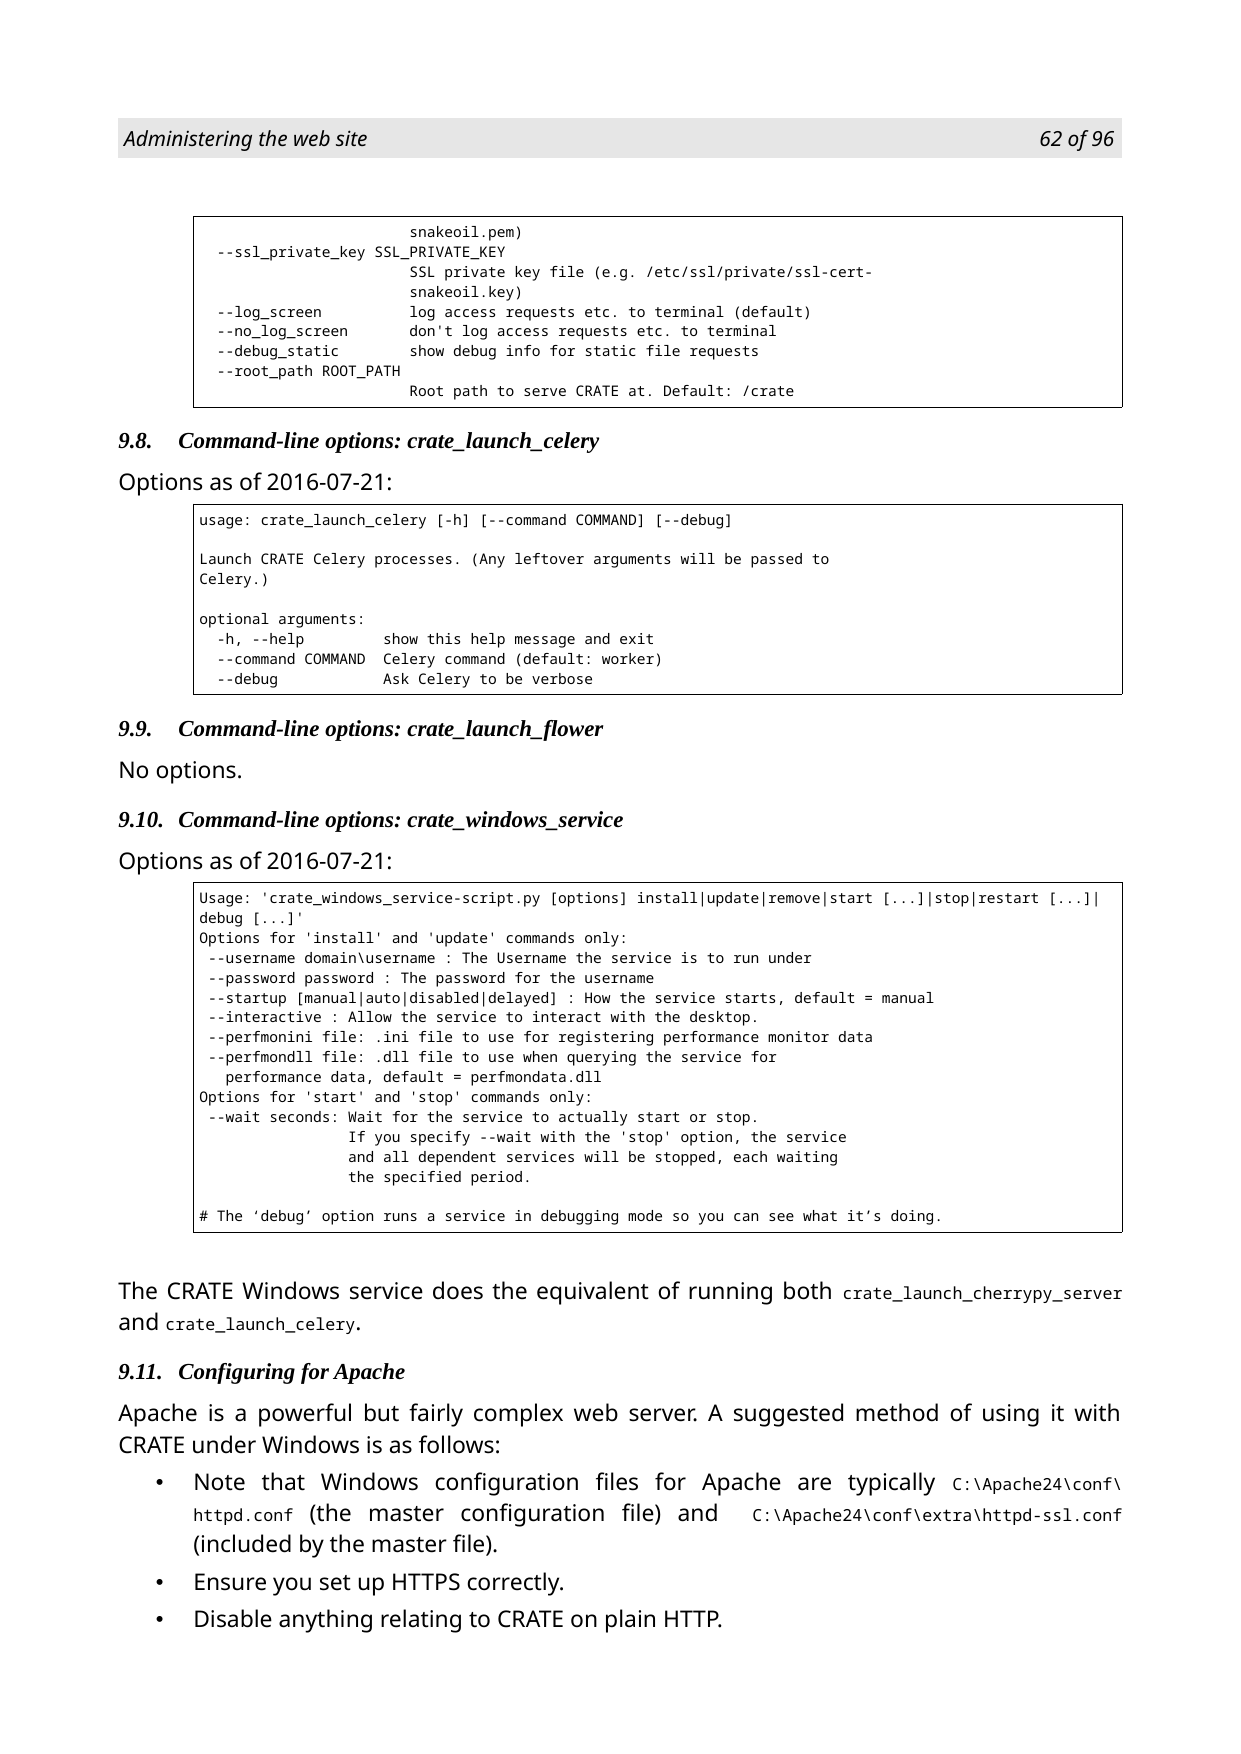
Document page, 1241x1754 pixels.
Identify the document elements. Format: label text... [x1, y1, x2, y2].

text Options as of 2016-07-21: [118, 845, 1122, 876]
list Note that Windows configuration files for Apache are typically C:\Apache24\conf\httpd.conf (the master configuration file) and C:\Apache24\conf\extra\httpd-ssl.conf (included by the master file). [156, 1466, 1122, 1559]
table_header snakeoil.pem) --ssl_private_key SSL_PRIVATE_KEY SSL private key file (e.g. /etc/ssl/private/ssl-cert- snakeoil.key) --log_screen log access requests etc. to terminal (default) --no_log_screen don't log access requests etc. to terminal --debug_static show debug info for static file requests --root_path ROOT_PATH Root path to serve CRATE at. Default: /crate [194, 217, 1122, 407]
text Apache is a powerful but fairly complex web server. A suggested method of using it with CRATE under Windows is as follows: [118, 1397, 1122, 1460]
list Disable anything relating to CRATE on plain HTTP. [156, 1603, 1122, 1634]
table_header usage: crate_launch_celery [-h] [--command COMMAND] [--debug] Launch CRATE Celery processes. (Any leftover arguments will be passed to Celery.) optional arguments: -h, --help show this help message and exit --command COMMAND Celery command (default: worker) --debug Ask Celery to be verbose [194, 505, 1122, 694]
list Ensure you set up HTTPS correctly. [156, 1565, 1122, 1597]
text Options as of 2016-07-21: [118, 466, 1122, 498]
subtitle Command-line options: crate_launch_flower [118, 715, 1122, 741]
text The CRATE Windows service does the equivalent of running both crate_launch_cherrypy_server and crate_launch_celery. [118, 1275, 1122, 1338]
table_header Usage: 'crate_windows_service-script.py [options] install|update|remove|start [...]|stop|restart [...]|debug [...]' Options for 'install' and 'update' commands only: --username domain\username : The Username the service is to run under --password password : The password for the username --startup [manual|auto|disabled|delayed] : How the service starts, default = manual --interactive : Allow the service to interact with the desktop. --perfmonini file: .ini file to use for registering performance monitor data --perfmondll file: .dll file to use when querying the service for performance data, default = perfmondata.dll Options for 'start' and 'stop' commands only: --wait seconds: Wait for the service to actually start or stop. If you specify --wait with the 'stop' option, the service and all dependent services will be stopped, each waiting the specified period. # The ‘debug’ option runs a service in debugging mode so you can see what it’s doing. [194, 883, 1122, 1232]
subtitle Command-line options: crate_launch_celery [118, 427, 1122, 454]
text No options. [118, 754, 1122, 785]
subtitle Configuring for Apache [118, 1358, 1122, 1385]
subtitle Command-line options: crate_windows_service [118, 806, 1122, 832]
